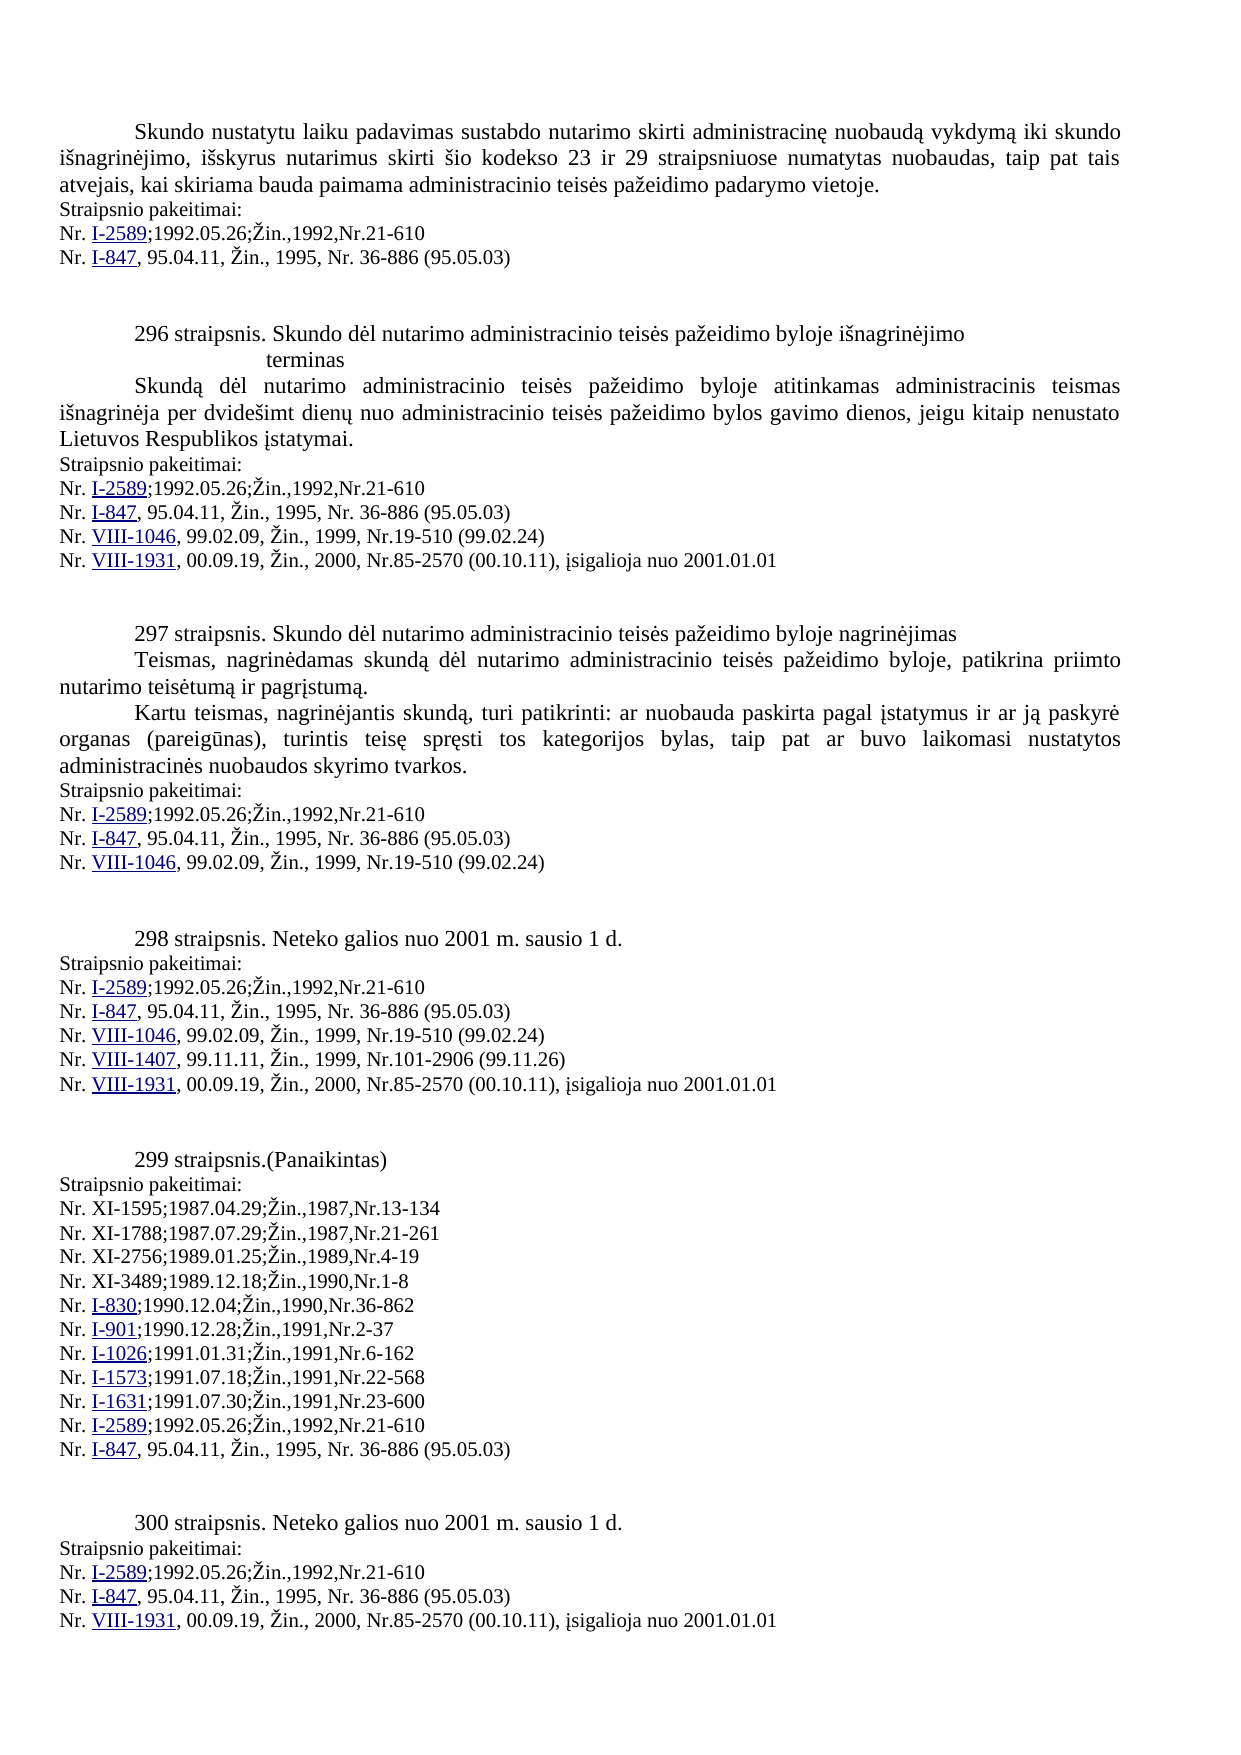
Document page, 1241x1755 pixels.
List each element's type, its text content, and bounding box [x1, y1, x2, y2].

text Nr. VIII-1046, 99.02.09, Žin., 1999, Nr.19-510 (99.02.24) [59, 850, 1122, 874]
text Nr. I-847, 95.04.11, Žin., 1995, Nr. 36-886 (95.05.03) [59, 1437, 1122, 1461]
text Nr. I-2589;1992.05.26;Žin.,1992,Nr.21-610 [59, 1413, 1122, 1437]
text Skundo nustatytu laiku padavimas sustabdo nutarimo skirti administracinę nuobaudą vykdymą iki skundo išnagrinėjimo, išskyrus nutarimus skirti šio kodekso 23 ir 29 straipsniuose numatytas nuobaudas, taip pat tais atvejais, kai skiriama bauda paimama administracinio teisės pažeidimo padarymo vietoje. [59, 118, 1122, 197]
text Nr. VIII-1046, 99.02.09, Žin., 1999, Nr.19-510 (99.02.24) [59, 1023, 1122, 1047]
text Nr. I-2589;1992.05.26;Žin.,1992,Nr.21-610 [59, 221, 1122, 245]
text Straipsnio pakeitimai: [59, 1536, 1122, 1559]
text 300 straipsnis. Neteko galios nuo 2001 m. sausio 1 d. [59, 1509, 1122, 1536]
text Nr. XI-1595;1987.04.29;Žin.,1987,Nr.13-134 [59, 1196, 1122, 1220]
text terminas [266, 346, 1122, 372]
text Nr. I-847, 95.04.11, Žin., 1995, Nr. 36-886 (95.05.03) [59, 1584, 1122, 1608]
text Teismas, nagrinėdamas skundą dėl nutarimo administracinio teisės pažeidimo byloje, patikrina priimto nutarimo teisėtumą ir pagrįstumą. [59, 646, 1122, 699]
text 299 straipsnis.(Panaikintas) [59, 1146, 1122, 1172]
text Kartu teismas, nagrinėjantis skundą, turi patikrinti: ar nuobauda paskirta pagal įstatymus ir ar ją paskyrė organas (pareigūnas), turintis teisę spręsti tos kategorijos bylas, taip pat ar buvo laikomasi nustatytos administracinės nuobaudos skyrimo tvarkos. [59, 699, 1122, 778]
text Straipsnio pakeitimai: [59, 778, 1122, 802]
text 296 straipsnis. Skundo dėl nutarimo administracinio teisės pažeidimo byloje išnagrinėjimo [134, 320, 1122, 346]
text Nr. I-847, 95.04.11, Žin., 1995, Nr. 36-886 (95.05.03) [59, 245, 1122, 269]
text Nr. VIII-1931, 00.09.19, Žin., 2000, Nr.85-2570 (00.10.11), įsigalioja nuo 2001.01.01 [59, 1071, 1122, 1096]
text Nr. I-830;1990.12.04;Žin.,1990,Nr.36-862 [59, 1293, 1122, 1317]
text Skundą dėl nutarimo administracinio teisės pažeidimo byloje atitinkamas administracinis teismas išnagrinėja per dvidešimt dienų nuo administracinio teisės pažeidimo bylos gavimo dienos, jeigu kitaip nenustato Lietuvos Respublikos įstatymai. [59, 372, 1122, 452]
text 297 straipsnis. Skundo dėl nutarimo administracinio teisės pažeidimo byloje nagrinėjimas [134, 620, 1122, 646]
text Nr. XI-2756;1989.01.25;Žin.,1989,Nr.4-19 [59, 1244, 1122, 1268]
text Straipsnio pakeitimai: [59, 452, 1122, 476]
text Nr. XI-3489;1989.12.18;Žin.,1990,Nr.1-8 [59, 1268, 1122, 1293]
text Nr. I-2589;1992.05.26;Žin.,1992,Nr.21-610 [59, 975, 1122, 999]
text Nr. VIII-1931, 00.09.19, Žin., 2000, Nr.85-2570 (00.10.11), įsigalioja nuo 2001.01.01 [59, 548, 1122, 572]
text Nr. VIII-1046, 99.02.09, Žin., 1999, Nr.19-510 (99.02.24) [59, 524, 1122, 548]
text Nr. I-1631;1991.07.30;Žin.,1991,Nr.23-600 [59, 1389, 1122, 1413]
text 298 straipsnis. Neteko galios nuo 2001 m. sausio 1 d. [59, 925, 1122, 951]
text Nr. I-2589;1992.05.26;Žin.,1992,Nr.21-610 [59, 1559, 1122, 1584]
text Nr. I-1573;1991.07.18;Žin.,1991,Nr.22-568 [59, 1365, 1122, 1389]
text Nr. VIII-1407, 99.11.11, Žin., 1999, Nr.101-2906 (99.11.26) [59, 1047, 1122, 1071]
text Nr. I-2589;1992.05.26;Žin.,1992,Nr.21-610 [59, 802, 1122, 826]
text Nr. I-847, 95.04.11, Žin., 1995, Nr. 36-886 (95.05.03) [59, 999, 1122, 1023]
text Nr. I-847, 95.04.11, Žin., 1995, Nr. 36-886 (95.05.03) [59, 826, 1122, 850]
text Straipsnio pakeitimai: [59, 1172, 1122, 1196]
text Nr. VIII-1931, 00.09.19, Žin., 2000, Nr.85-2570 (00.10.11), įsigalioja nuo 2001.01.01 [59, 1608, 1122, 1632]
text Nr. I-847, 95.04.11, Žin., 1995, Nr. 36-886 (95.05.03) [59, 500, 1122, 524]
text Nr. I-1026;1991.01.31;Žin.,1991,Nr.6-162 [59, 1341, 1122, 1365]
text Nr. XI-1788;1987.07.29;Žin.,1987,Nr.21-261 [59, 1220, 1122, 1244]
text Nr. I-901;1990.12.28;Žin.,1991,Nr.2-37 [59, 1317, 1122, 1341]
text Straipsnio pakeitimai: [59, 197, 1122, 221]
text Nr. I-2589;1992.05.26;Žin.,1992,Nr.21-610 [59, 476, 1122, 500]
text Straipsnio pakeitimai: [59, 951, 1122, 975]
